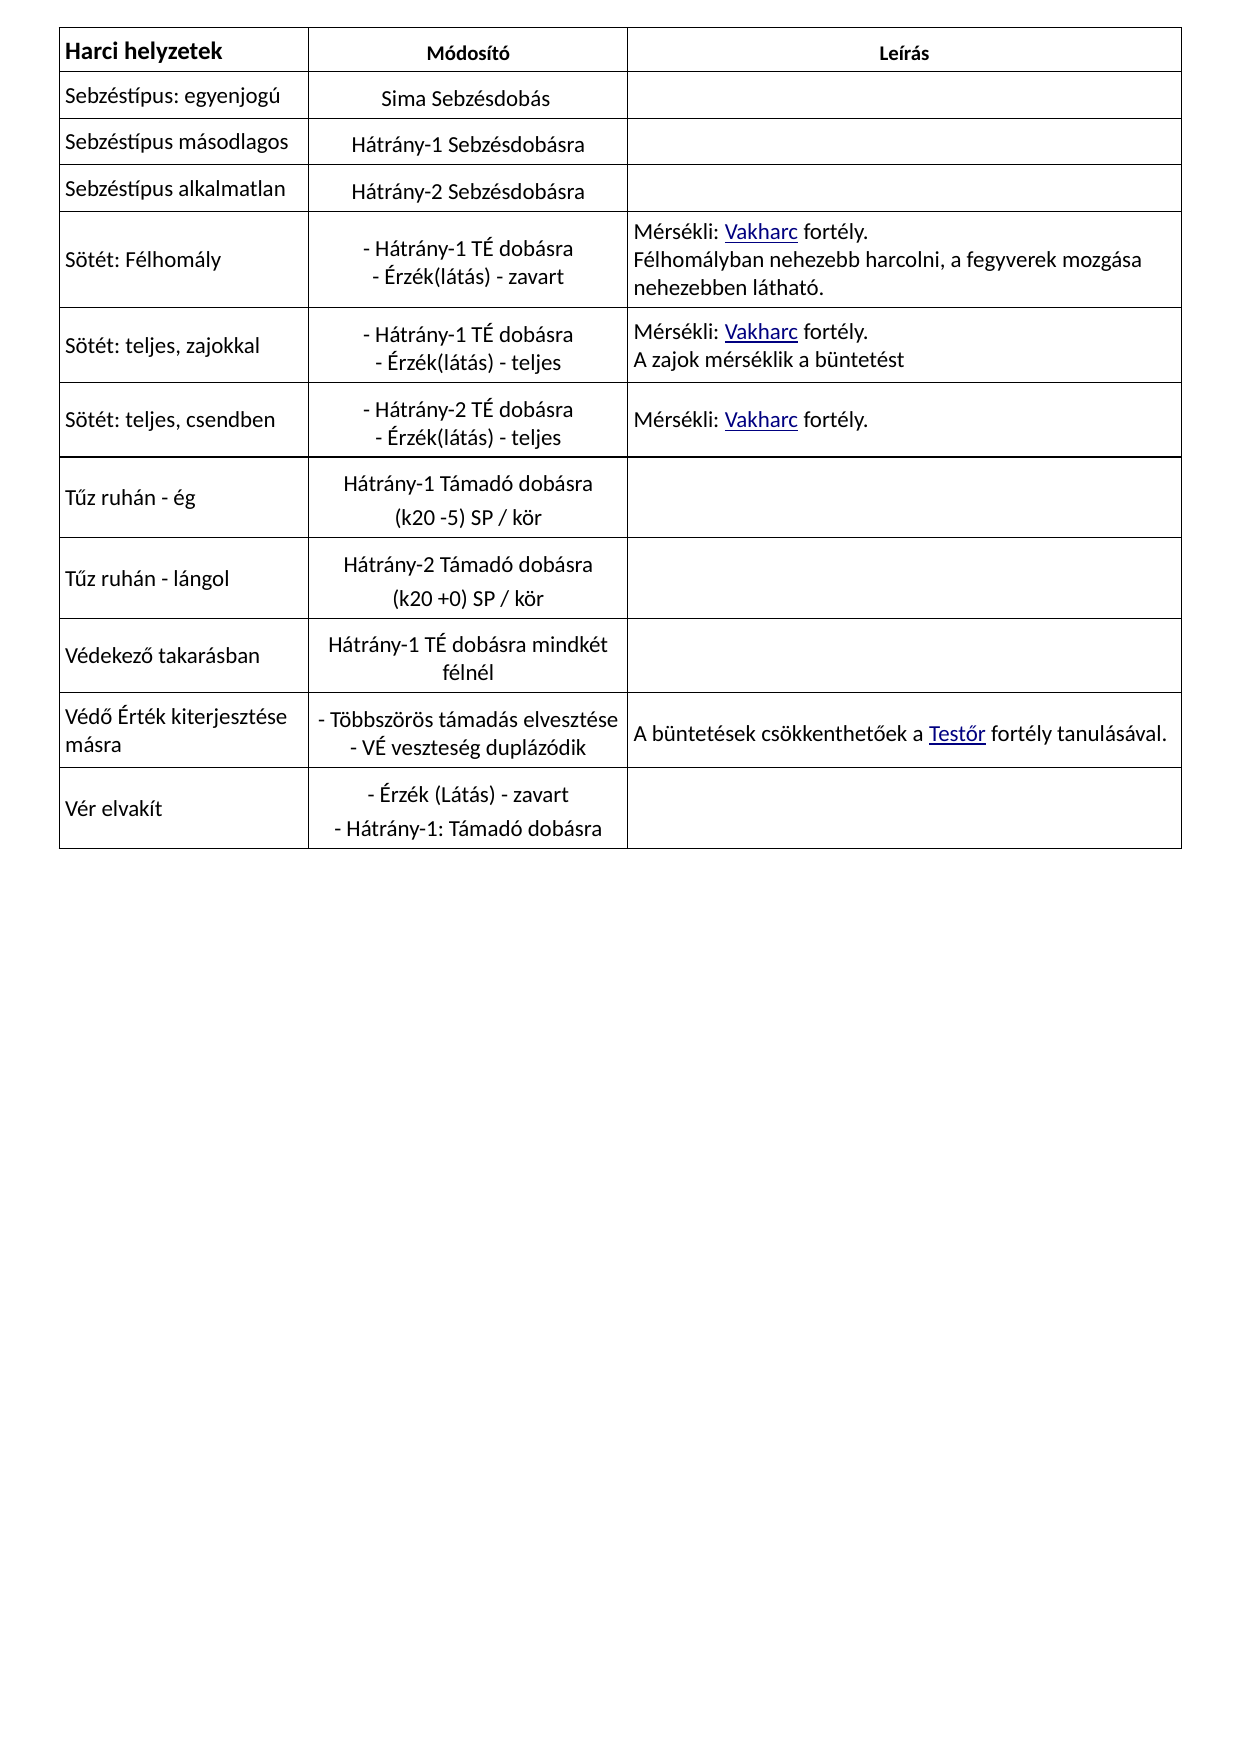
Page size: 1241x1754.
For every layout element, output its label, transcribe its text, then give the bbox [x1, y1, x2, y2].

table_cell Tűz ruhán - ég [60, 458, 308, 537]
table_cell - Hátrány-1 TÉ dobásra - Érzék(látás) - zavart [309, 212, 627, 307]
table_cell Sötét: teljes, zajokkal [60, 308, 308, 382]
table_cell Sötét: Félhomály [60, 212, 308, 307]
table_cell Sebzéstípus alkalmatlan [60, 165, 308, 211]
table_cell Sötét: teljes, csendben [60, 383, 308, 456]
table_cell Hátrány-1 TÉ dobásra mindkét félnél [309, 619, 627, 692]
table_cell Hátrány-2 Támadó dobásra (k20 +0) SP / kör [309, 538, 627, 618]
table_cell A büntetések csökkenthetőek a Testőr fortély tanulásával. [628, 693, 1181, 767]
table_cell - Hátrány-1 TÉ dobásra - Érzék(látás) - teljes [309, 308, 627, 382]
table_cell Hátrány-1 Támadó dobásra (k20 -5) SP / kör [309, 458, 627, 537]
table_cell [628, 72, 1181, 118]
table_cell Sima Sebzésdobás [309, 72, 627, 118]
table_cell [628, 458, 1181, 537]
table_header Módosító [309, 28, 627, 71]
table_cell - Hátrány-2 TÉ dobásra - Érzék(látás) - teljes [309, 383, 627, 456]
table_cell [628, 768, 1181, 848]
table_cell Tűz ruhán - lángol [60, 538, 308, 618]
table_cell - Érzék (Látás) - zavart - Hátrány-1: Támadó dobásra [309, 768, 627, 848]
table_cell Sebzéstípus: egyenjogú [60, 72, 308, 118]
table_cell Védő Érték kiterjesztése másra [60, 693, 308, 767]
table_cell Mérsékli: Vakharc fortély. Félhomályban nehezebb harcolni, a fegyverek mozgása nehezebben látható. [628, 212, 1181, 307]
table_cell Mérsékli: Vakharc fortély. A zajok mérséklik a büntetést [628, 308, 1181, 382]
table_cell Sebzéstípus másodlagos [60, 119, 308, 164]
table_cell Védekező takarásban [60, 619, 308, 692]
table_cell Hátrány-2 Sebzésdobásra [309, 165, 627, 211]
table_cell Hátrány-1 Sebzésdobásra [309, 119, 627, 164]
table_cell Vér elvakít [60, 768, 308, 848]
table_cell Mérsékli: Vakharc fortély. [628, 383, 1181, 456]
table_cell - Többszörös támadás elvesztése - VÉ veszteség duplázódik [309, 693, 627, 767]
table_cell [628, 119, 1181, 164]
table_cell [628, 619, 1181, 692]
table_cell [628, 165, 1181, 211]
table_cell [628, 538, 1181, 618]
table_header Leírás [628, 28, 1181, 71]
table_header Harci helyzetek [60, 28, 308, 71]
